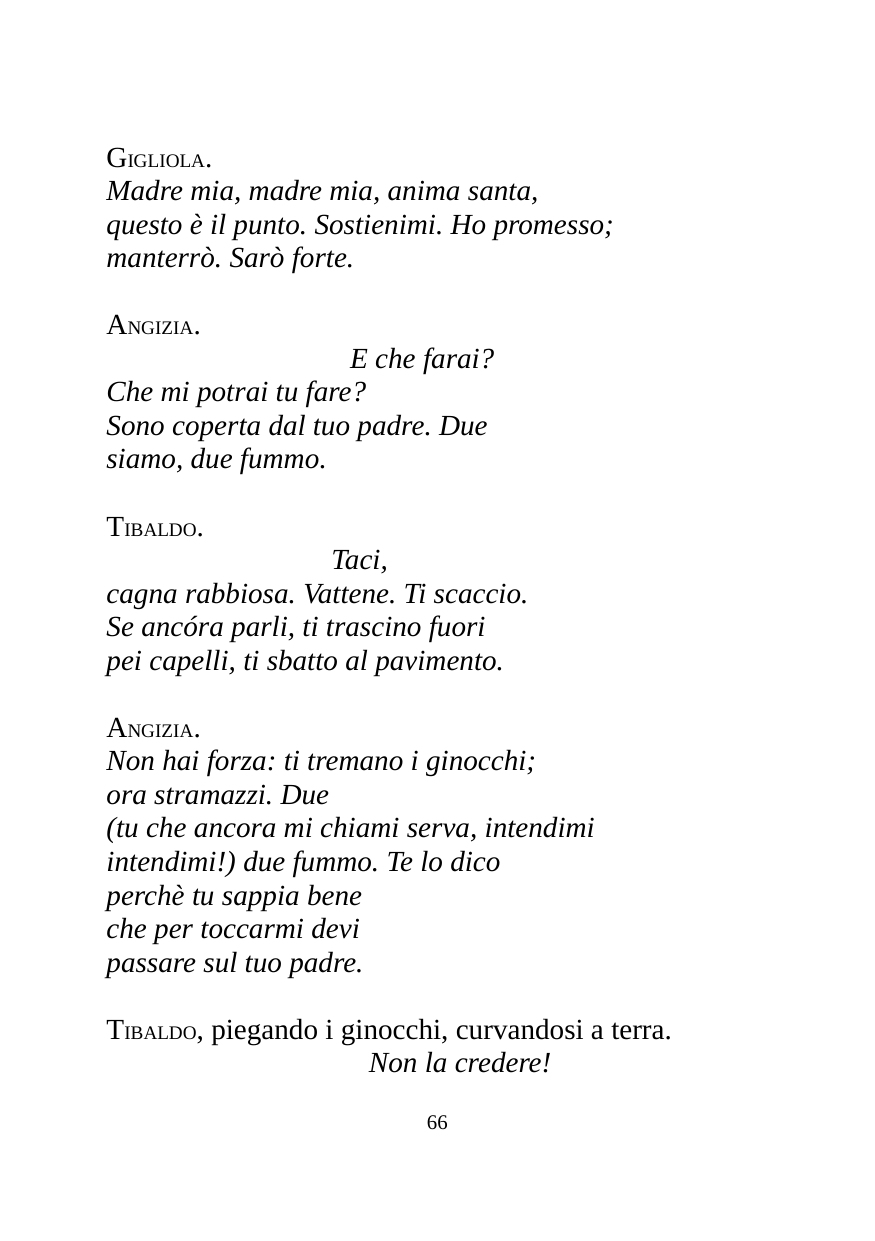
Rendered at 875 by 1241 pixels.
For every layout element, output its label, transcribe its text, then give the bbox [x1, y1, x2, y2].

text Se ancóra parli, ti trascino fuori [106, 609, 768, 643]
text siamo, due fummo. [106, 442, 768, 475]
text E che farai? [350, 341, 768, 374]
text ora stramazzi. Due [106, 777, 768, 811]
text manterrò. Sarò forte. [106, 240, 768, 274]
text Non hai forza: ti tremano i ginocchi; [106, 743, 768, 777]
text Sono coperta dal tuo padre. Due [106, 408, 768, 442]
text Madre mia, madre mia, anima santa, [106, 173, 768, 207]
text pei capelli, ti sbatto al pavimento. [106, 643, 768, 676]
text cagna rabbiosa. Vattene. Ti scaccio. [106, 576, 768, 609]
text Taci, [331, 542, 768, 576]
text Gigliola. [106, 140, 768, 173]
text Non la credere! [369, 1045, 768, 1079]
text intendimi!) due fummo. Te lo dico [106, 844, 768, 878]
text Che mi potrai tu fare? [106, 374, 768, 408]
text perchè tu sappia bene [106, 878, 768, 911]
text Angizia. [106, 710, 768, 743]
text passare sul tuo padre. [106, 945, 768, 978]
text Tibaldo. [106, 509, 768, 542]
text Tibaldo, piegando i ginocchi, curvandosi a terra. [106, 1012, 768, 1045]
text (tu che ancora mi chiami serva, intendimi [106, 811, 768, 844]
text questo è il punto. Sostienimi. Ho promesso; [106, 207, 768, 240]
text che per toccarmi devi [106, 911, 768, 945]
text Angizia. [106, 307, 768, 341]
